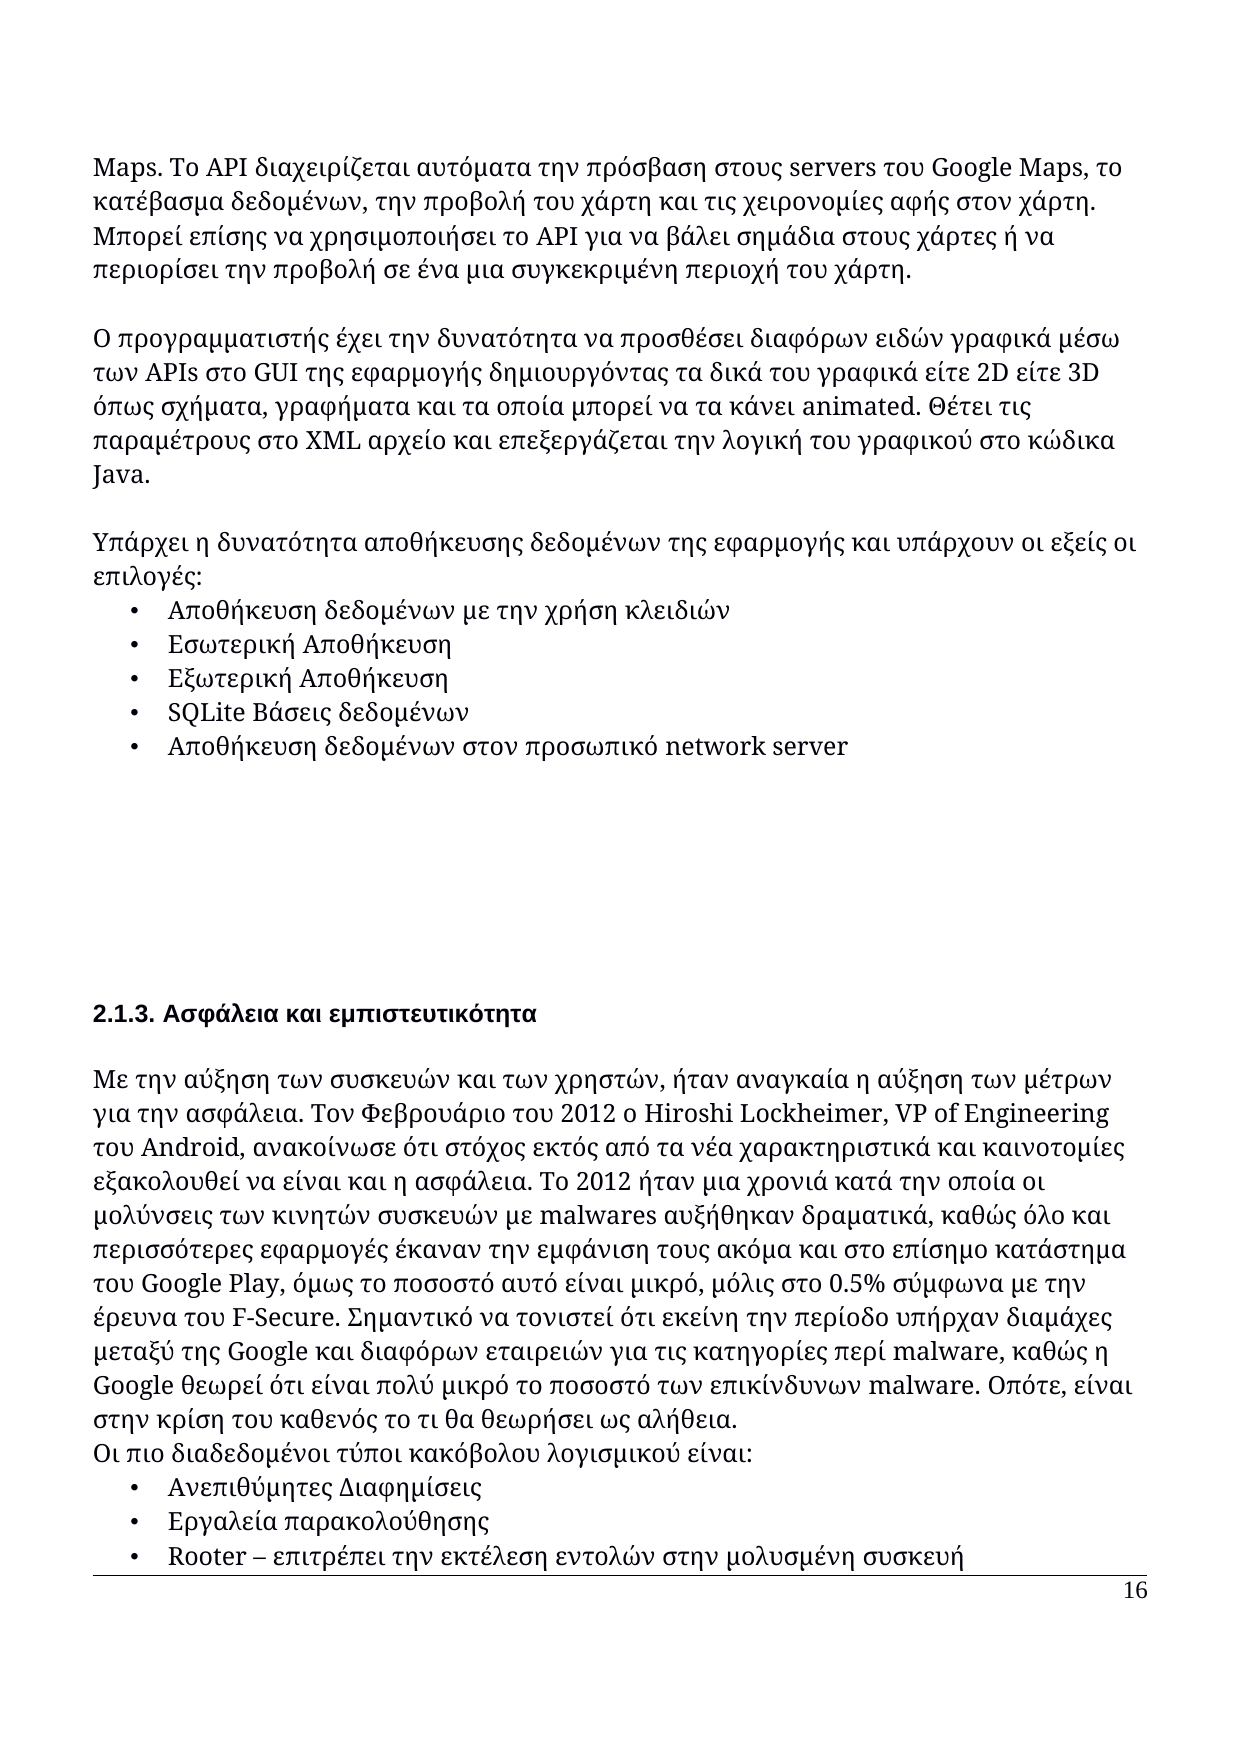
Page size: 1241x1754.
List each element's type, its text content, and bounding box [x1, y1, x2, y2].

text Με την αύξηση των συσκευών και των χρηστών, ήταν αναγκαία η αύξηση των μέτρων για την ασφάλεια. Τον Φεβρουάριο του 2012 ο Hiroshi Lockheimer, VP of Engineering του Android, ανακοίνωσε ότι στόχος εκτός από τα νέα χαρακτηριστικά και καινοτομίες εξακολουθεί να είναι και η ασφάλεια. Το 2012 ήταν μια χρονιά κατά την οποία οι μολύνσεις των κινητών συσκευών με malwares αυξήθηκαν δραματικά, καθώς όλο και περισσότερες εφαρμογές έκαναν την εμφάνιση τους ακόμα και στο επίσημο κατάστημα του Google Play, όμως το ποσοστό αυτό είναι μικρό, μόλις στο 0.5% σύμφωνα με την έρευνα του F-Secure. Σημαντικό να τονιστεί ότι εκείνη την περίοδο υπήρχαν διαμάχες μεταξύ της Google και διαφόρων εταιρειών για τις κατηγορίες περί malware, καθώς η Google θεωρεί ότι είναι πολύ μικρό το ποσοστό των επικίνδυνων malware. Οπότε, είναι στην κρίση του καθενός το τι θα θεωρήσει ως αλήθεια. [93, 1061, 1147, 1436]
text Υπάρχει η δυνατότητα αποθήκευσης δεδομένων της εφαρμογής και υπάρχουν οι εξείς οι επιλογές: [93, 525, 1147, 593]
text Οι πιο διαδεδομένοι τύποι κακόβολου λογισμικού είναι: [93, 1436, 1147, 1470]
list Ανεπιθύμητες Διαφημίσεις [130, 1470, 1147, 1504]
text 2.1.3. Ασφάλεια και εμπιστευτικότητα [93, 999, 1147, 1028]
list Εργαλεία παρακολούθησης [130, 1504, 1147, 1538]
list Εσωτερική Αποθήκευση [130, 627, 1147, 661]
list Εξωτερική Αποθήκευση [130, 661, 1147, 695]
list Αποθήκευση δεδομένων με την χρήση κλειδιών [130, 593, 1147, 627]
list SQLite Βάσεις δεδομένων [130, 695, 1147, 729]
text Maps. Το API διαχειρίζεται αυτόματα την πρόσβαση στους servers του Google Maps, το κατέβασμα δεδομένων, την προβολή του χάρτη και τις χειρονομίες αφής στον χάρτη. Μπορεί επίσης να χρησιμοποιήσει το API για να βάλει σημάδια στους χάρτες ή να περιορίσει την προβολή σε ένα μια συγκεκριμένη περιοχή του χάρτη. [93, 150, 1147, 286]
text Ο προγραμματιστής έχει την δυνατότητα να προσθέσει διαφόρων ειδών γραφικά μέσω των APIs στο GUI της εφαρμογής δημιουργόντας τα δικά του γραφικά είτε 2D είτε 3D όπως σχήματα, γραφήματα και τα οποία μπορεί να τα κάνει animated. Θέτει τις παραμέτρους στο XML αρχείο και επεξεργάζεται την λογική του γραφικού στο κώδικα Java. [93, 320, 1147, 491]
list Rooter – επιτρέπει την εκτέλεση εντολών στην μολυσμένη συσκευή [130, 1538, 1147, 1572]
list Αποθήκευση δεδομένων στον προσωπικό network server [130, 729, 1147, 763]
